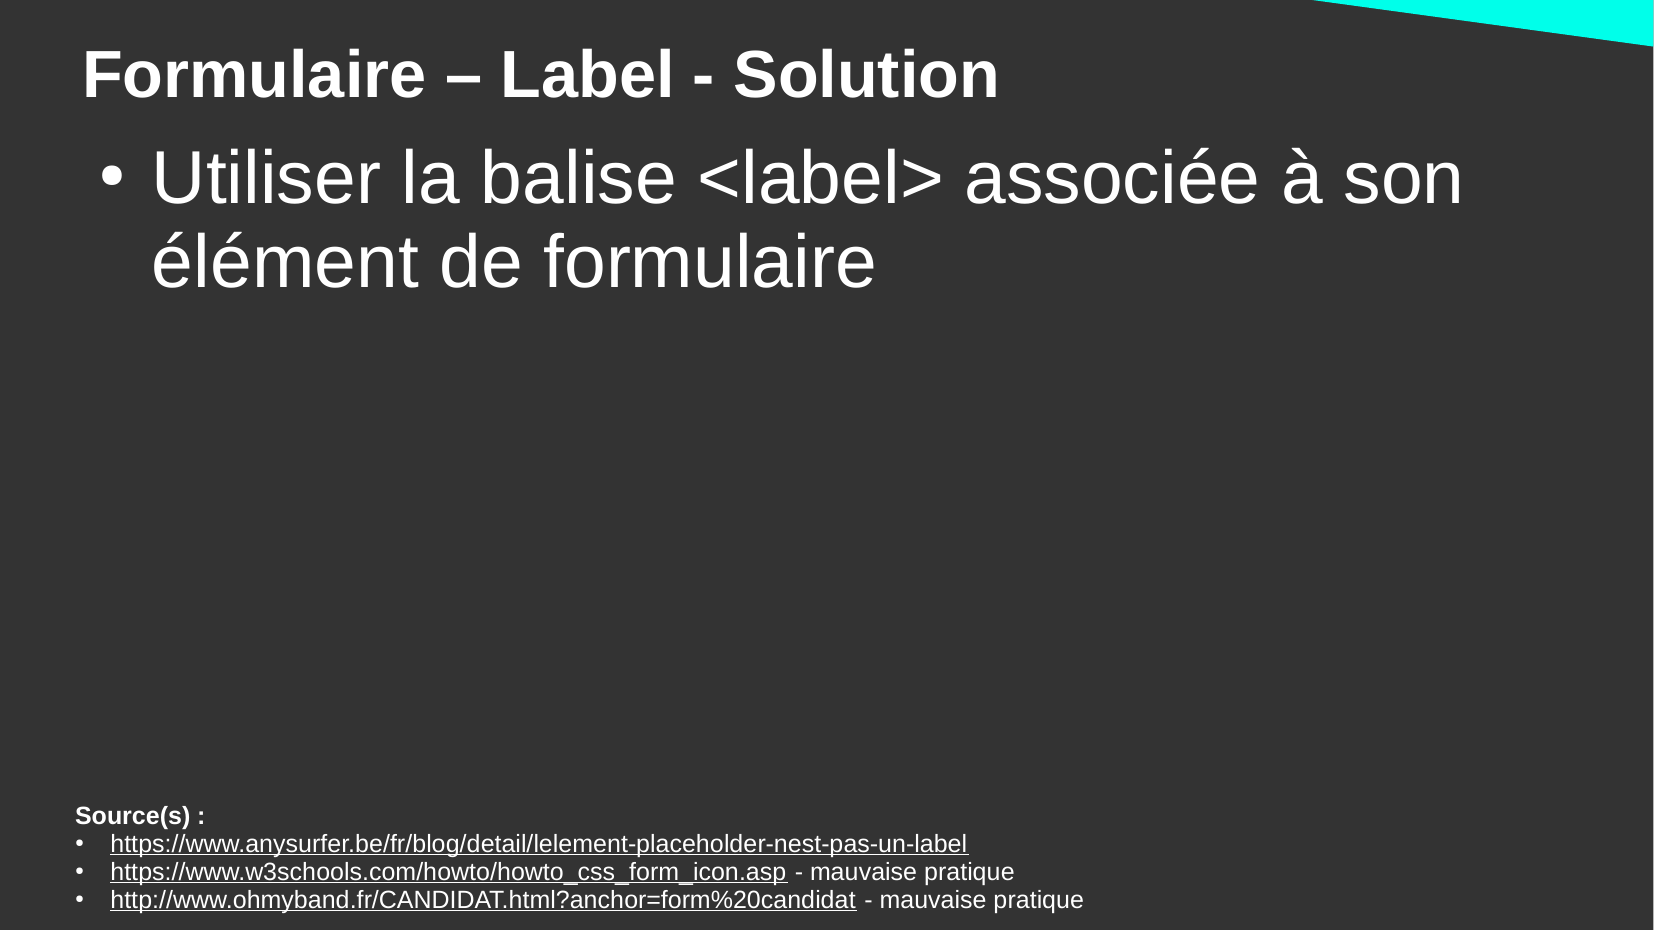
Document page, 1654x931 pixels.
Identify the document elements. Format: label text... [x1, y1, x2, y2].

text_box Source(s) : https://www.anysurfer.be/fr/blog/detail/lelement-placeholder-nest-pas-un-label https://www.w3schools.com/howto/howto_css_form_icon.asp - mauvaise pratique http://www.ohmyband.fr/CANDIDAT.html?anchor=form%20candidat - mauvaise pratique [60, 794, 1546, 931]
text_box [1312, 0, 1654, 47]
title Formulaire – Label - Solution [82, 37, 1571, 114]
list Utiliser la balise <label> associée à son élément de formulaire [80, 135, 1620, 709]
